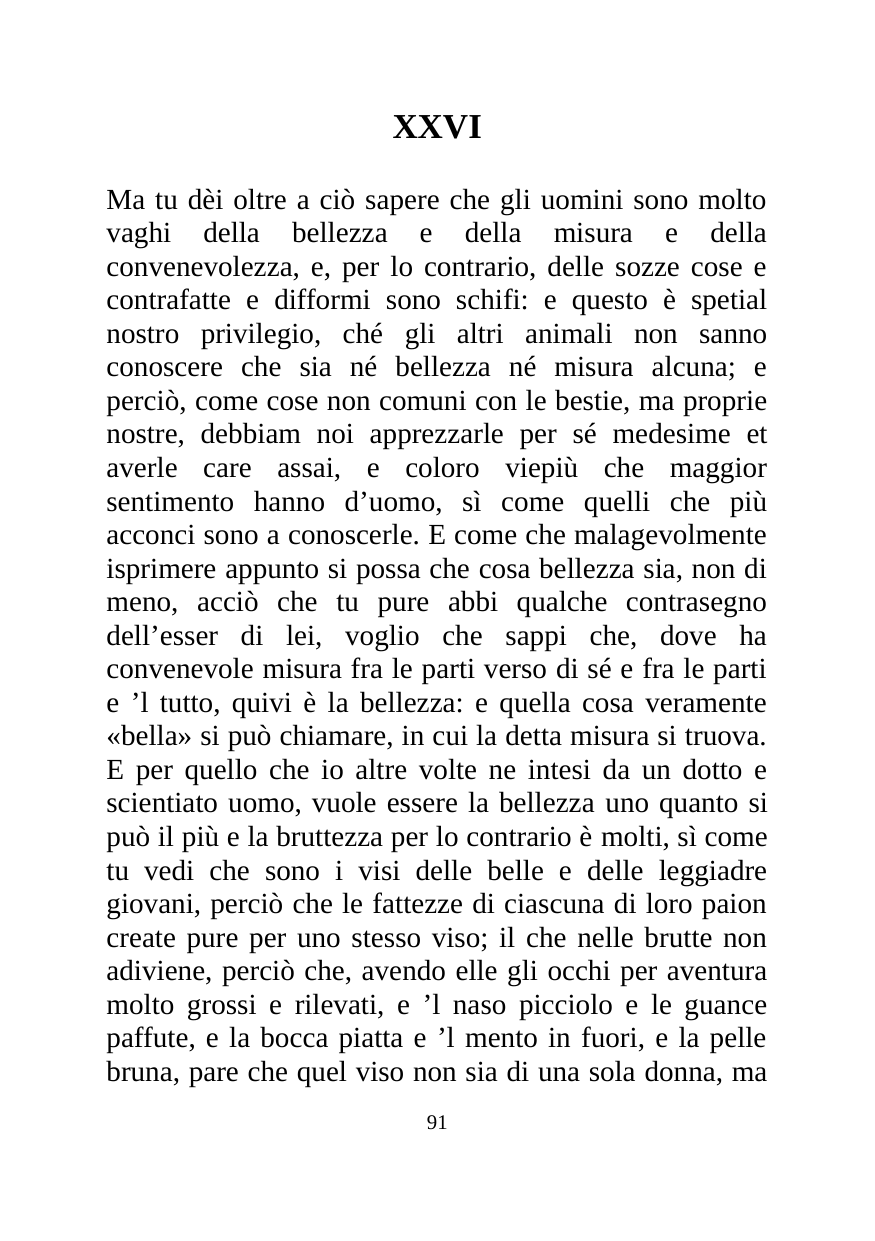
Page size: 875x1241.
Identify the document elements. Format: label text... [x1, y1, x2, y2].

text Ma tu dèi oltre a ciò sapere che gli uomini sono molto vaghi della bellezza e della misura e della convenevolezza, e, per lo contrario, delle sozze cose e contrafatte e difformi sono schifi: e questo è spetial nostro privilegio, ché gli altri animali non sanno conoscere che sia né bellezza né misura alcuna; e perciò, come cose non comuni con le bestie, ma proprie nostre, debbiam noi apprezzarle per sé medesime et averle care assai, e coloro viepiù che maggior sentimento hanno d’uomo, sì come quelli che più acconci sono a conoscerle. E come che malagevolmente isprimere appunto si possa che cosa bellezza sia, non di meno, acciò che tu pure abbi qualche contrasegno dell’esser di lei, voglio che sappi che, dove ha convenevole misura fra le parti verso di sé e fra le parti e ’l tutto, quivi è la bellezza: e quella cosa veramente «bella» si può chiamare, in cui la detta misura si truova. E per quello che io altre volte ne intesi da un dotto e scientiato uomo, vuole essere la bellezza uno quanto si può il più e la bruttezza per lo contrario è molti, sì come tu vedi che sono i visi delle belle e delle leggiadre giovani, perciò che le fattezze di ciascuna di loro paion create pure per uno stesso viso; il che nelle brutte non adiviene, perciò che, avendo elle gli occhi per aventura molto grossi e rilevati, e ’l naso picciolo e le guance paffute, e la bocca piatta e ’l mento in fuori, e la pelle bruna, pare che quel viso non sia di una sola donna, ma [106, 182, 768, 1087]
subtitle XXVI [106, 106, 768, 146]
